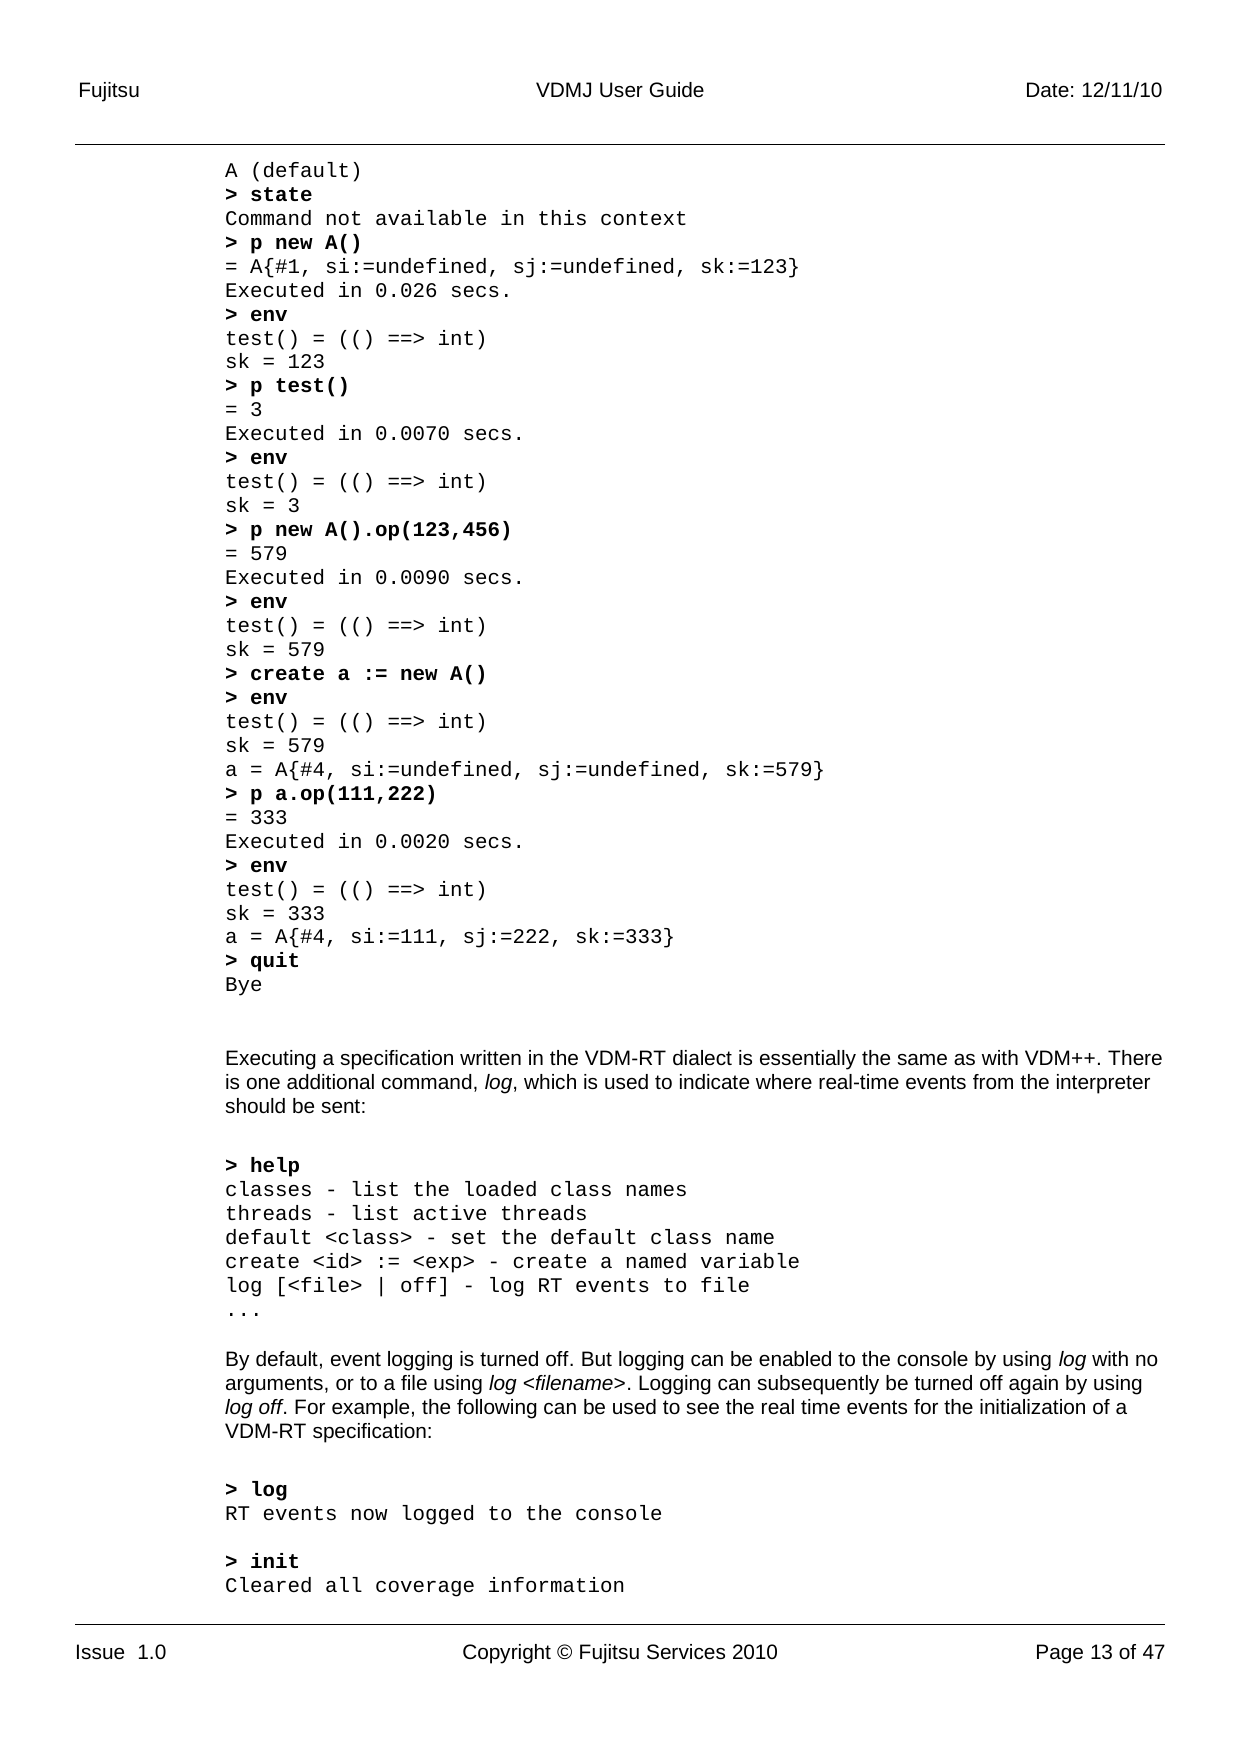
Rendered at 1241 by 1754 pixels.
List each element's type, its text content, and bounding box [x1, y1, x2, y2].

text > env [225, 303, 1165, 327]
text sk = 579 [225, 639, 1165, 663]
text > help [225, 1155, 1165, 1179]
text > env [225, 591, 1165, 615]
text log [<file> | off] - log RT events to file [225, 1274, 1165, 1298]
text Executed in 0.026 secs. [225, 279, 1165, 303]
text ... [225, 1298, 1165, 1322]
text test() = (() ==> int) [225, 471, 1165, 495]
text = 333 [225, 807, 1165, 831]
text a = A{#4, si:=undefined, sj:=undefined, sk:=579} [225, 759, 1165, 783]
text > state [225, 184, 1165, 208]
text > p a.op(111,222) [225, 783, 1165, 807]
text Executing a specification written in the VDM-RT dialect is essentially the same as with VDM++. There is one additional command, log, which is used to indicate where real-time events from the interpreter should be sent: [225, 1046, 1165, 1118]
text > create a := new A() [225, 663, 1165, 687]
text sk = 333 [225, 902, 1165, 926]
text = 579 [225, 543, 1165, 567]
text > env [225, 687, 1165, 711]
text classes - list the loaded class names [225, 1179, 1165, 1203]
text Cleared all coverage information [225, 1575, 1165, 1599]
text test() = (() ==> int) [225, 327, 1165, 351]
text > p test() [225, 375, 1165, 399]
text Executed in 0.0090 secs. [225, 567, 1165, 591]
text Executed in 0.0070 secs. [225, 423, 1165, 447]
text = A{#1, si:=undefined, sj:=undefined, sk:=123} [225, 256, 1165, 279]
text create <id> := <exp> - create a named variable [225, 1251, 1165, 1274]
text test() = (() ==> int) [225, 711, 1165, 735]
text sk = 3 [225, 495, 1165, 519]
text > quit [225, 950, 1165, 974]
text RT events now logged to the console [225, 1503, 1165, 1527]
text threads - list active threads [225, 1203, 1165, 1227]
text sk = 579 [225, 735, 1165, 759]
text = 3 [225, 399, 1165, 423]
text > p new A().op(123,456) [225, 519, 1165, 543]
text > log [225, 1479, 1165, 1503]
text By default, event logging is turned off. But logging can be enabled to the console by using log with no arguments, or to a file using log <filename>. Logging can subsequently be turned off again by using log off. For example, the following can be used to see the real time events for the initialization of a VDM-RT specification: [225, 1346, 1165, 1443]
text > init [225, 1551, 1165, 1575]
text Command not available in this context [225, 208, 1165, 232]
text Bye [225, 974, 1165, 998]
text test() = (() ==> int) [225, 878, 1165, 902]
text > env [225, 447, 1165, 471]
text A (default) [225, 160, 1165, 184]
text > env [225, 854, 1165, 878]
text sk = 123 [225, 351, 1165, 375]
text a = A{#4, si:=111, sj:=222, sk:=333} [225, 926, 1165, 950]
text test() = (() ==> int) [225, 615, 1165, 639]
text default <class> - set the default class name [225, 1227, 1165, 1251]
text Executed in 0.0020 secs. [225, 831, 1165, 854]
text > p new A() [225, 232, 1165, 256]
